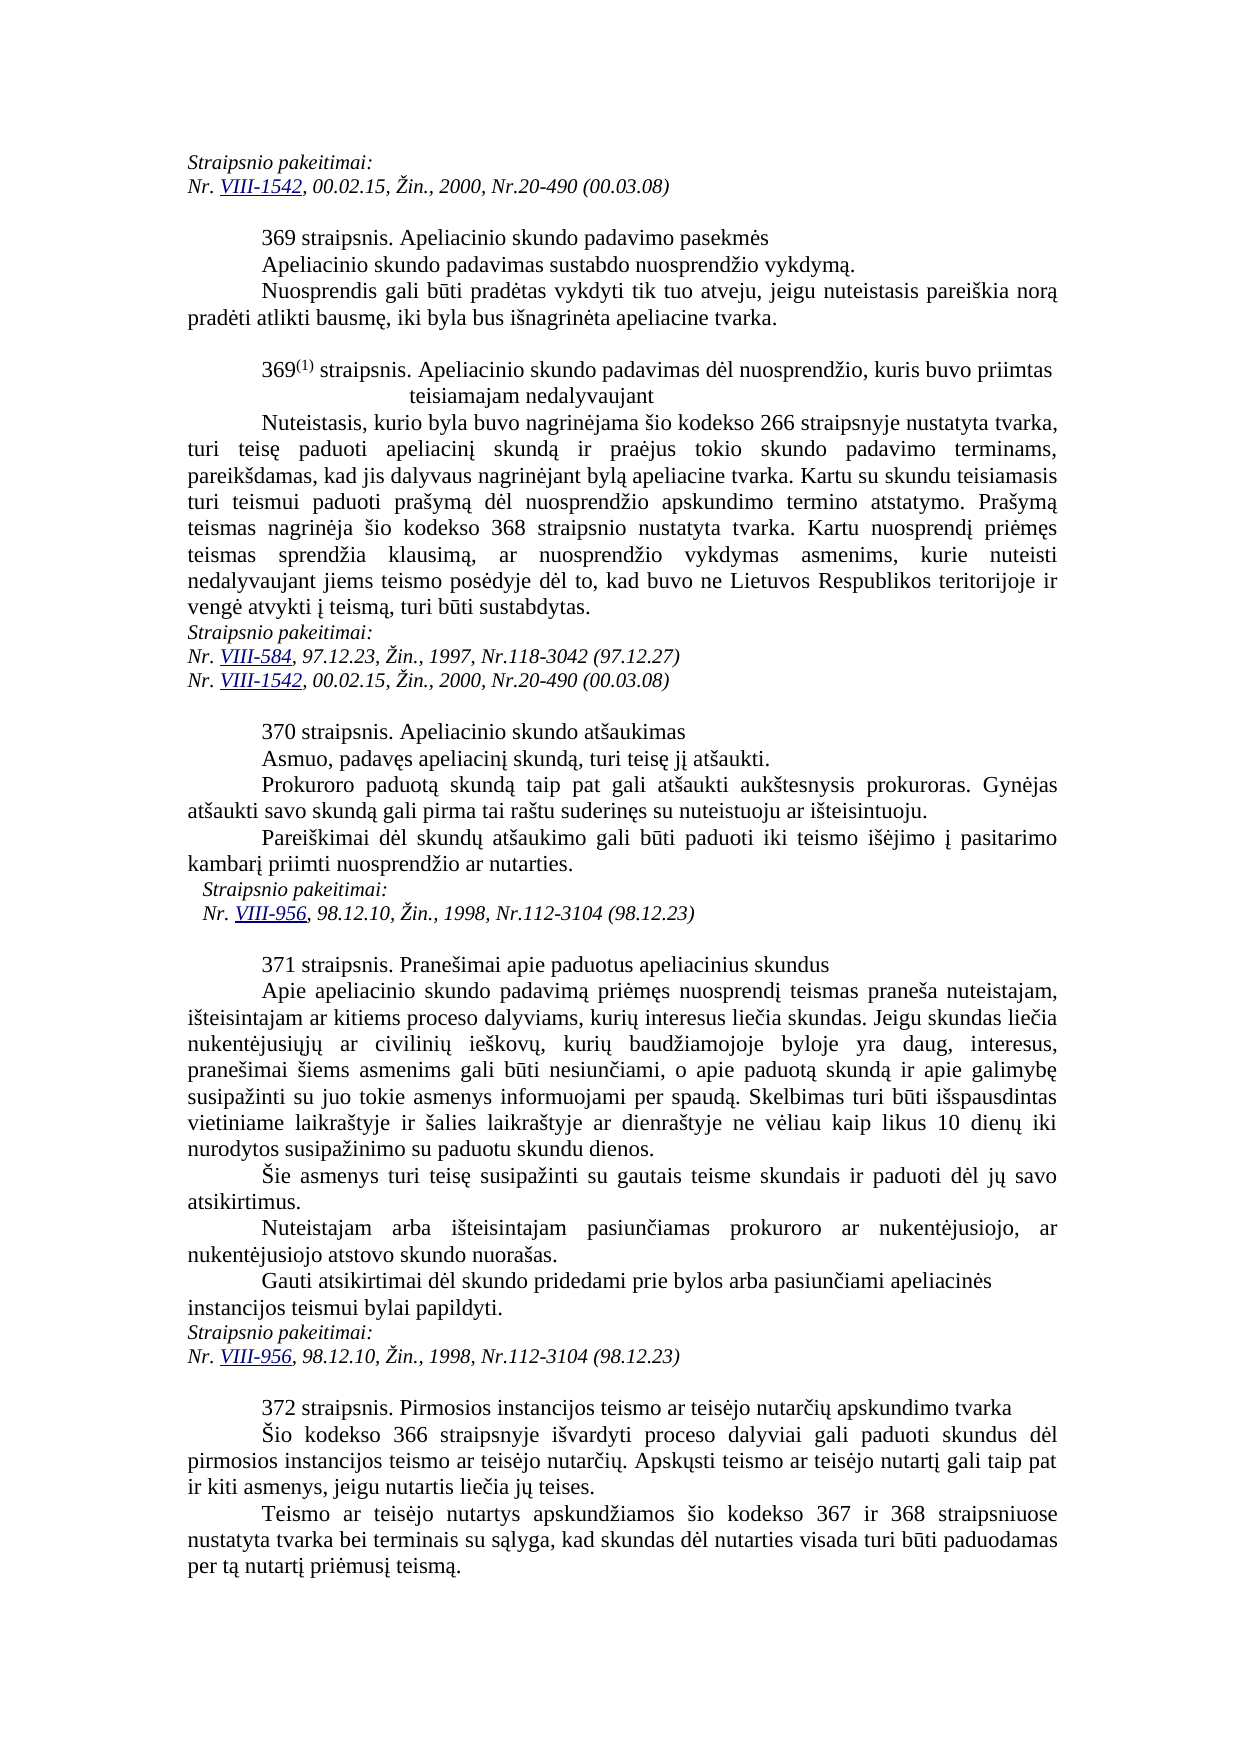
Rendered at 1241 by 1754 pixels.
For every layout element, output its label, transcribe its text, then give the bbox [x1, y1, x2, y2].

text 369 straipsnis. Apeliacinio skundo padavimo pasekmės [187, 224, 1059, 251]
text Nr. VIII-1542, 00.02.15, Žin., 2000, Nr.20-490 (00.03.08) [187, 668, 1059, 692]
text Straipsnio pakeitimai: [187, 1320, 1059, 1344]
text Nr. VIII-956, 98.12.10, Žin., 1998, Nr.112-3104 (98.12.23) [187, 901, 1059, 924]
text Straipsnio pakeitimai: [187, 150, 1059, 174]
text Šio kodekso 366 straipsnyje išvardyti proceso dalyviai gali paduoti skundus dėl pirmosios instancijos teismo ar teisėjo nutarčių. Apskųsti teismo ar teisėjo nutartį gali taip pat ir kiti asmenys, jeigu nutartis liečia jų teises. [187, 1421, 1059, 1500]
text Apie apeliacinio skundo padavimą priėmęs nuosprendį teismas praneša nuteistajam, išteisintajam ar kitiems proceso dalyviams, kurių interesus liečia skundas. Jeigu skundas liečia nukentėjusiųjų ar civilinių ieškovų, kurių baudžiamojoje byloje yra daug, interesus, pranešimai šiems asmenims gali būti nesiunčiami, o apie paduotą skundą ir apie galimybę susipažinti su juo tokie asmenys informuojami per spaudą. Skelbimas turi būti išspausdintas vietiniame laikraštyje ir šalies laikraštyje ar dienraštyje ne vėliau kaip likus 10 dienų iki nurodytos susipažinimo su paduotu skundu dienos. [187, 977, 1059, 1162]
text Asmuo, padavęs apeliacinį skundą, turi teisę jį atšaukti. [187, 745, 1059, 771]
text teisiamajam nedalyvaujant [409, 383, 1059, 409]
text 371 straipsnis. Pranešimai apie paduotus apeliacinius skundus [187, 951, 1059, 977]
text Nr. VIII-1542, 00.02.15, Žin., 2000, Nr.20-490 (00.03.08) [187, 174, 1059, 198]
text Nuteistasis, kurio byla buvo nagrinėjama šio kodekso 266 straipsnyje nustatyta tvarka, turi teisę paduoti apeliacinį skundą ir praėjus tokio skundo padavimo terminams, pareikšdamas, kad jis dalyvaus nagrinėjant bylą apeliacine tvarka. Kartu su skundu teisiamasis turi teismui paduoti prašymą dėl nuosprendžio apskundimo termino atstatymo. Prašymą teismas nagrinėja šio kodekso 368 straipsnio nustatyta tvarka. Kartu nuosprendį priėmęs teismas sprendžia klausimą, ar nuosprendžio vykdymas asmenims, kurie nuteisti nedalyvaujant jiems teismo posėdyje dėl to, kad buvo ne Lietuvos Respublikos teritorijoje ir vengė atvykti į teismą, turi būti sustabdytas. [187, 409, 1059, 620]
text Straipsnio pakeitimai: [187, 620, 1059, 644]
text Prokuroro paduotą skundą taip pat gali atšaukti aukštesnysis prokuroras. Gynėjas atšaukti savo skundą gali pirma tai raštu suderinęs su nuteistuoju ar išteisintuoju. [187, 771, 1059, 824]
text Straipsnio pakeitimai: [187, 876, 1059, 901]
text Nuosprendis gali būti pradėtas vykdyti tik tuo atveju, jeigu nuteistasis pareiškia norą pradėti atlikti bausmę, iki byla bus išnagrinėta apeliacine tvarka. [187, 277, 1059, 330]
text Apeliacinio skundo padavimas sustabdo nuosprendžio vykdymą. [187, 251, 1059, 277]
text Nuteistajam arba išteisintajam pasiunčiamas prokuroro ar nukentėjusiojo, ar nukentėjusiojo atstovo skundo nuorašas. [187, 1214, 1059, 1267]
text 370 straipsnis. Apeliacinio skundo atšaukimas [187, 718, 1059, 745]
text Teismo ar teisėjo nutartys apskundžiamos šio kodekso 367 ir 368 straipsniuose nustatyta tvarka bei terminais su sąlyga, kad skundas dėl nutarties visada turi būti paduodamas per tą nutartį priėmusį teismą. [187, 1500, 1059, 1579]
text 369(1) straipsnis. Apeliacinio skundo padavimas dėl nuosprendžio, kuris buvo priimtas [261, 356, 1059, 383]
text Gauti atsikirtimai dėl skundo pridedami prie bylos arba pasiunčiami apeliacinės instancijos teismui bylai papildyti. [187, 1267, 1059, 1320]
text 372 straipsnis. Pirmosios instancijos teismo ar teisėjo nutarčių apskundimo tvarka [187, 1394, 1059, 1421]
text Šie asmenys turi teisę susipažinti su gautais teisme skundais ir paduoti dėl jų savo atsikirtimus. [187, 1162, 1059, 1214]
text Nr. VIII-584, 97.12.23, Žin., 1997, Nr.118-3042 (97.12.27) [187, 644, 1059, 668]
text Nr. VIII-956, 98.12.10, Žin., 1998, Nr.112-3104 (98.12.23) [187, 1344, 1059, 1368]
text Pareiškimai dėl skundų atšaukimo gali būti paduoti iki teismo išėjimo į pasitarimo kambarį priimti nuosprendžio ar nutarties. [187, 824, 1059, 876]
